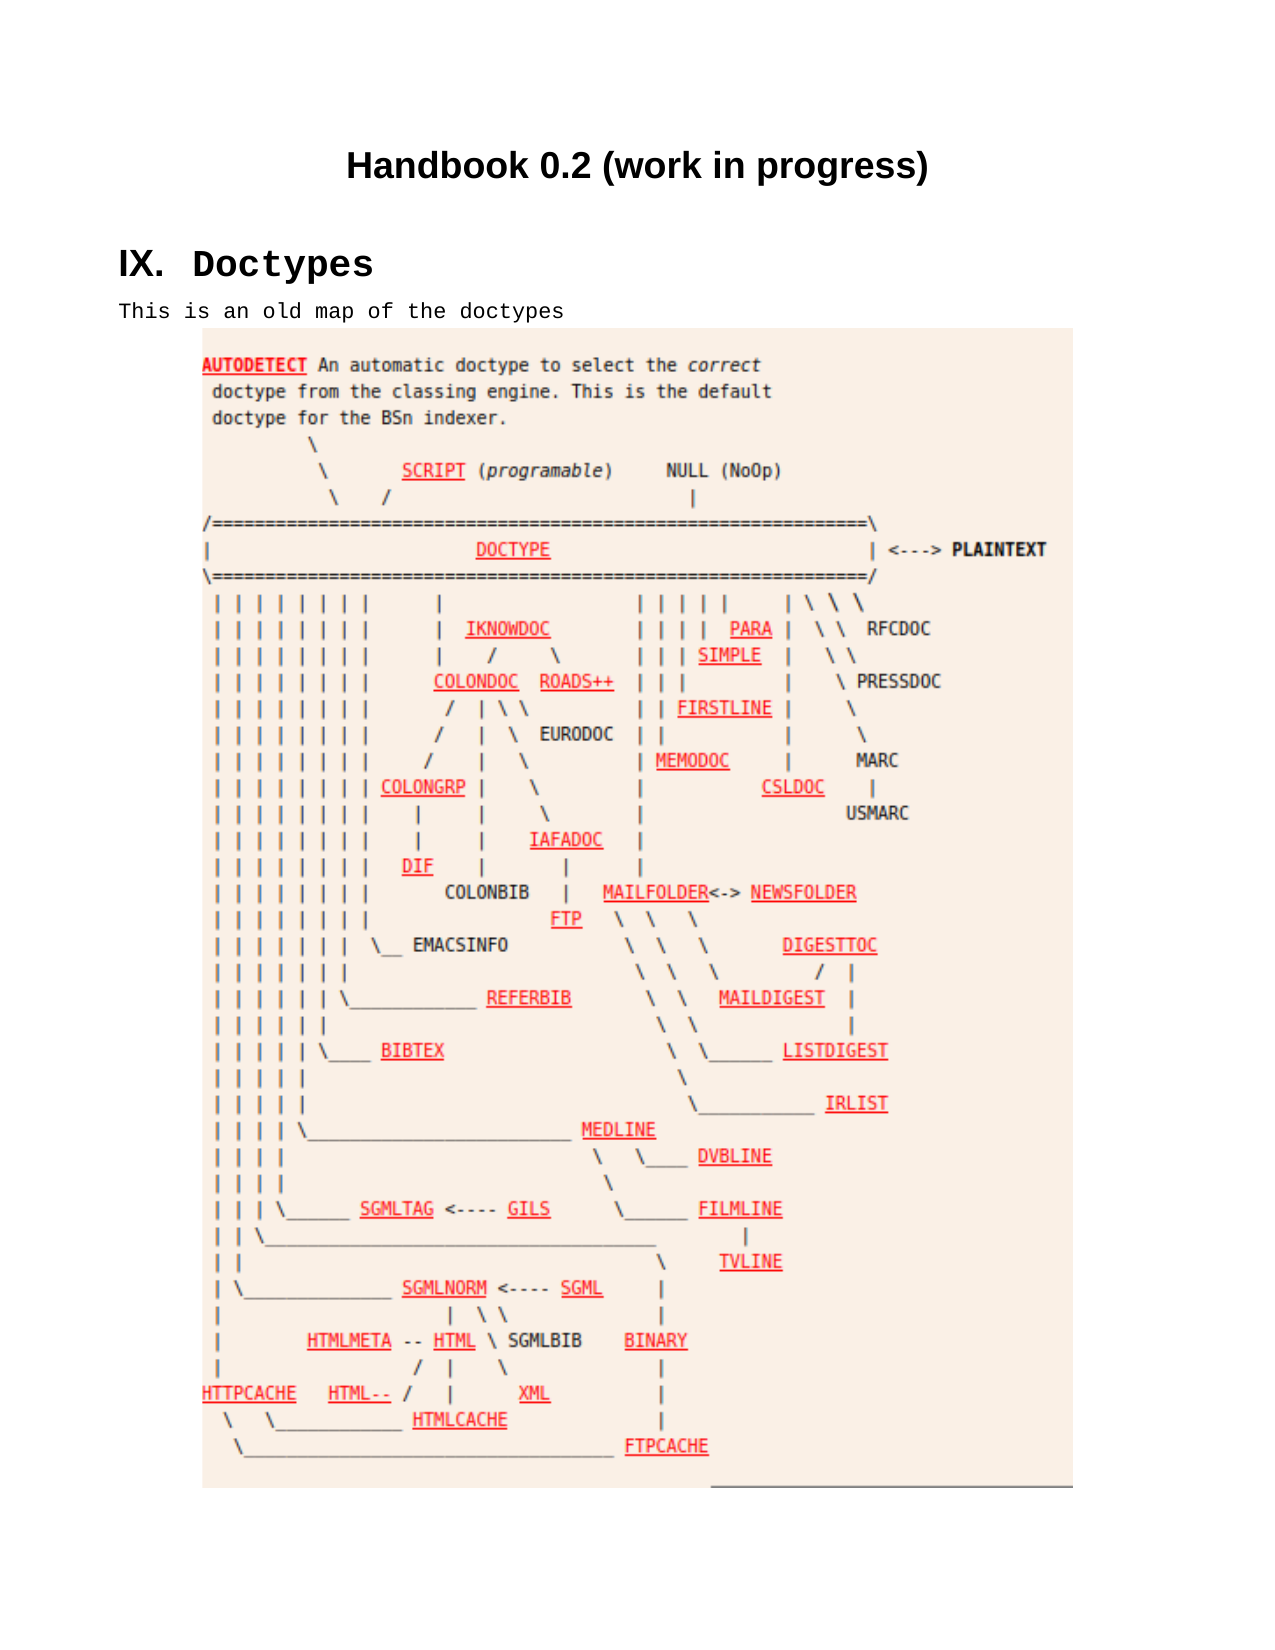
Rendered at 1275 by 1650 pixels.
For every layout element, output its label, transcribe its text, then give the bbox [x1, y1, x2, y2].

text This is an old map of the doctypes [118, 300, 1157, 325]
subtitle Doctypes [118, 241, 1157, 288]
picture [202, 328, 1073, 1488]
